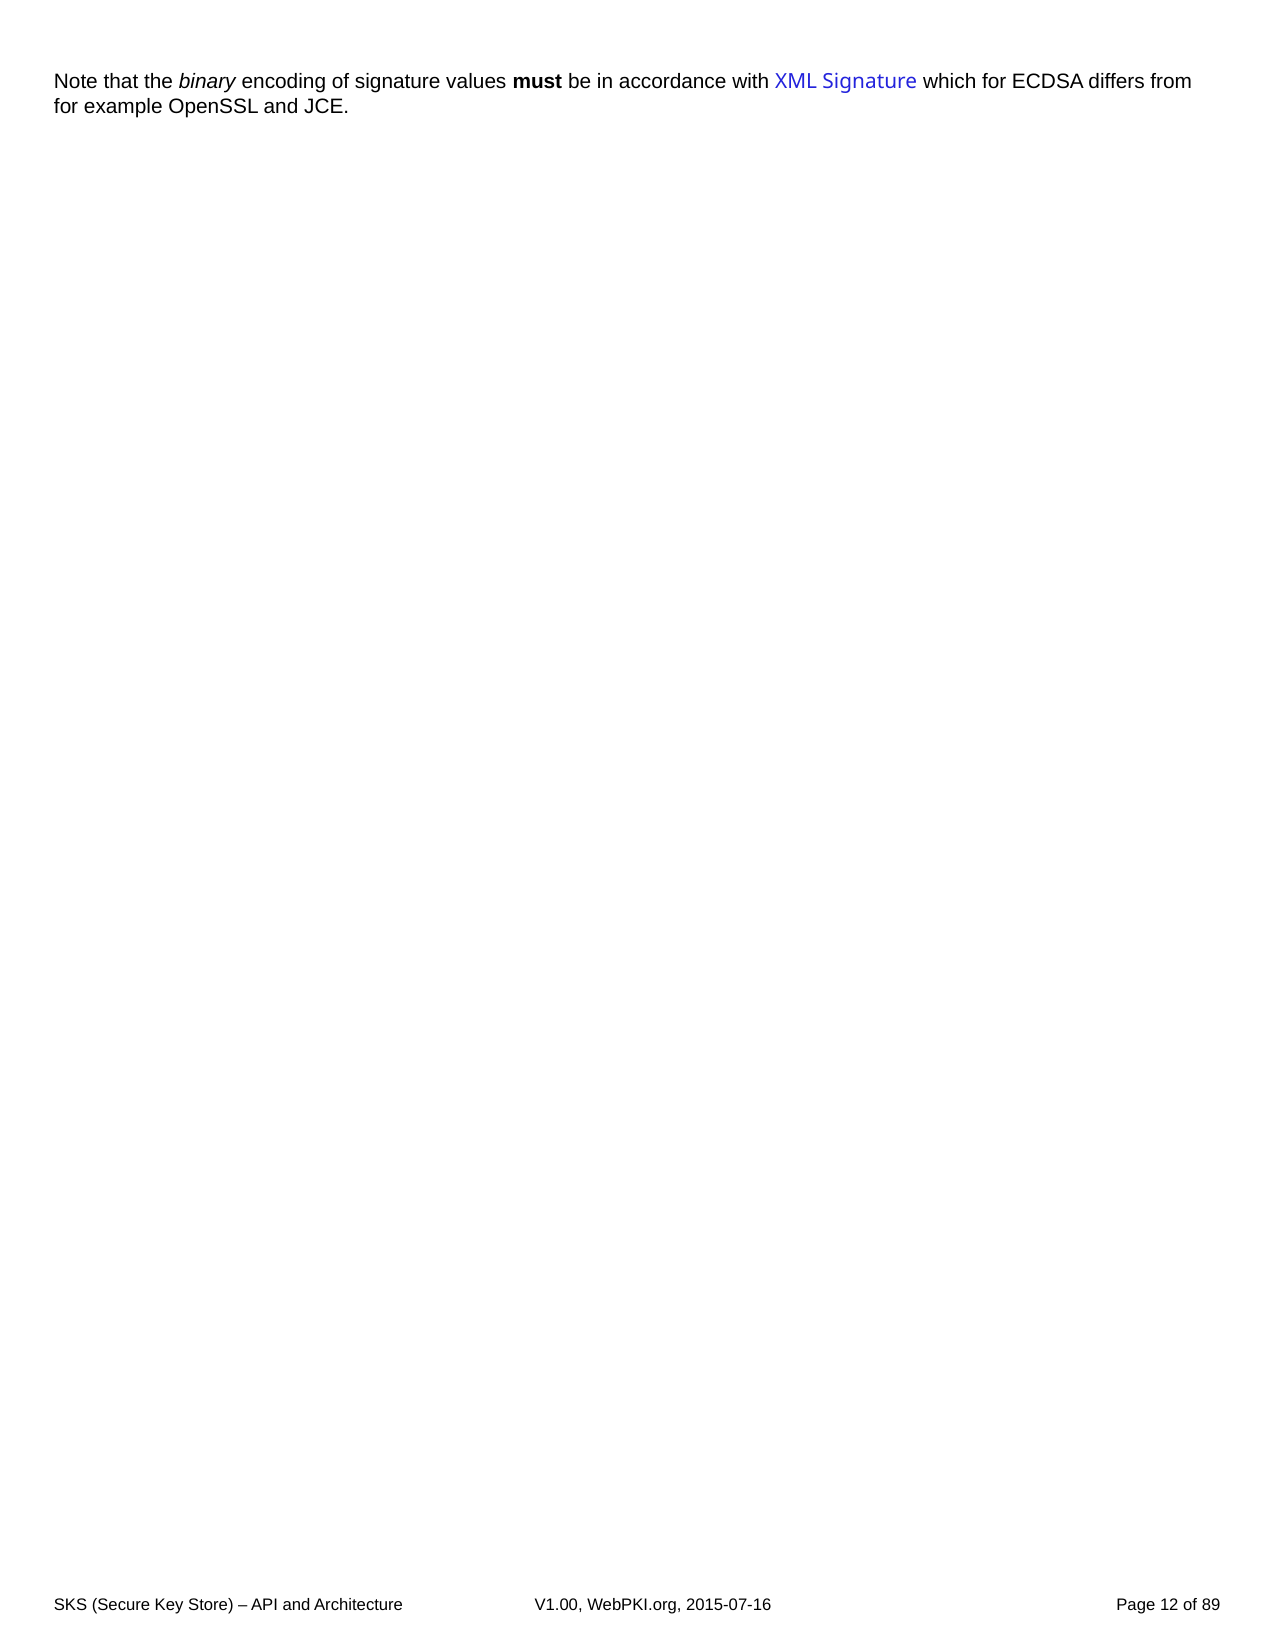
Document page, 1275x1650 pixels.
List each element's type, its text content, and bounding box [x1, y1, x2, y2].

text Note that the binary encoding of signature values must be in accordance with XML Signature which for ECDSA differs from for example OpenSSL and JCE. [54, 66, 1221, 118]
